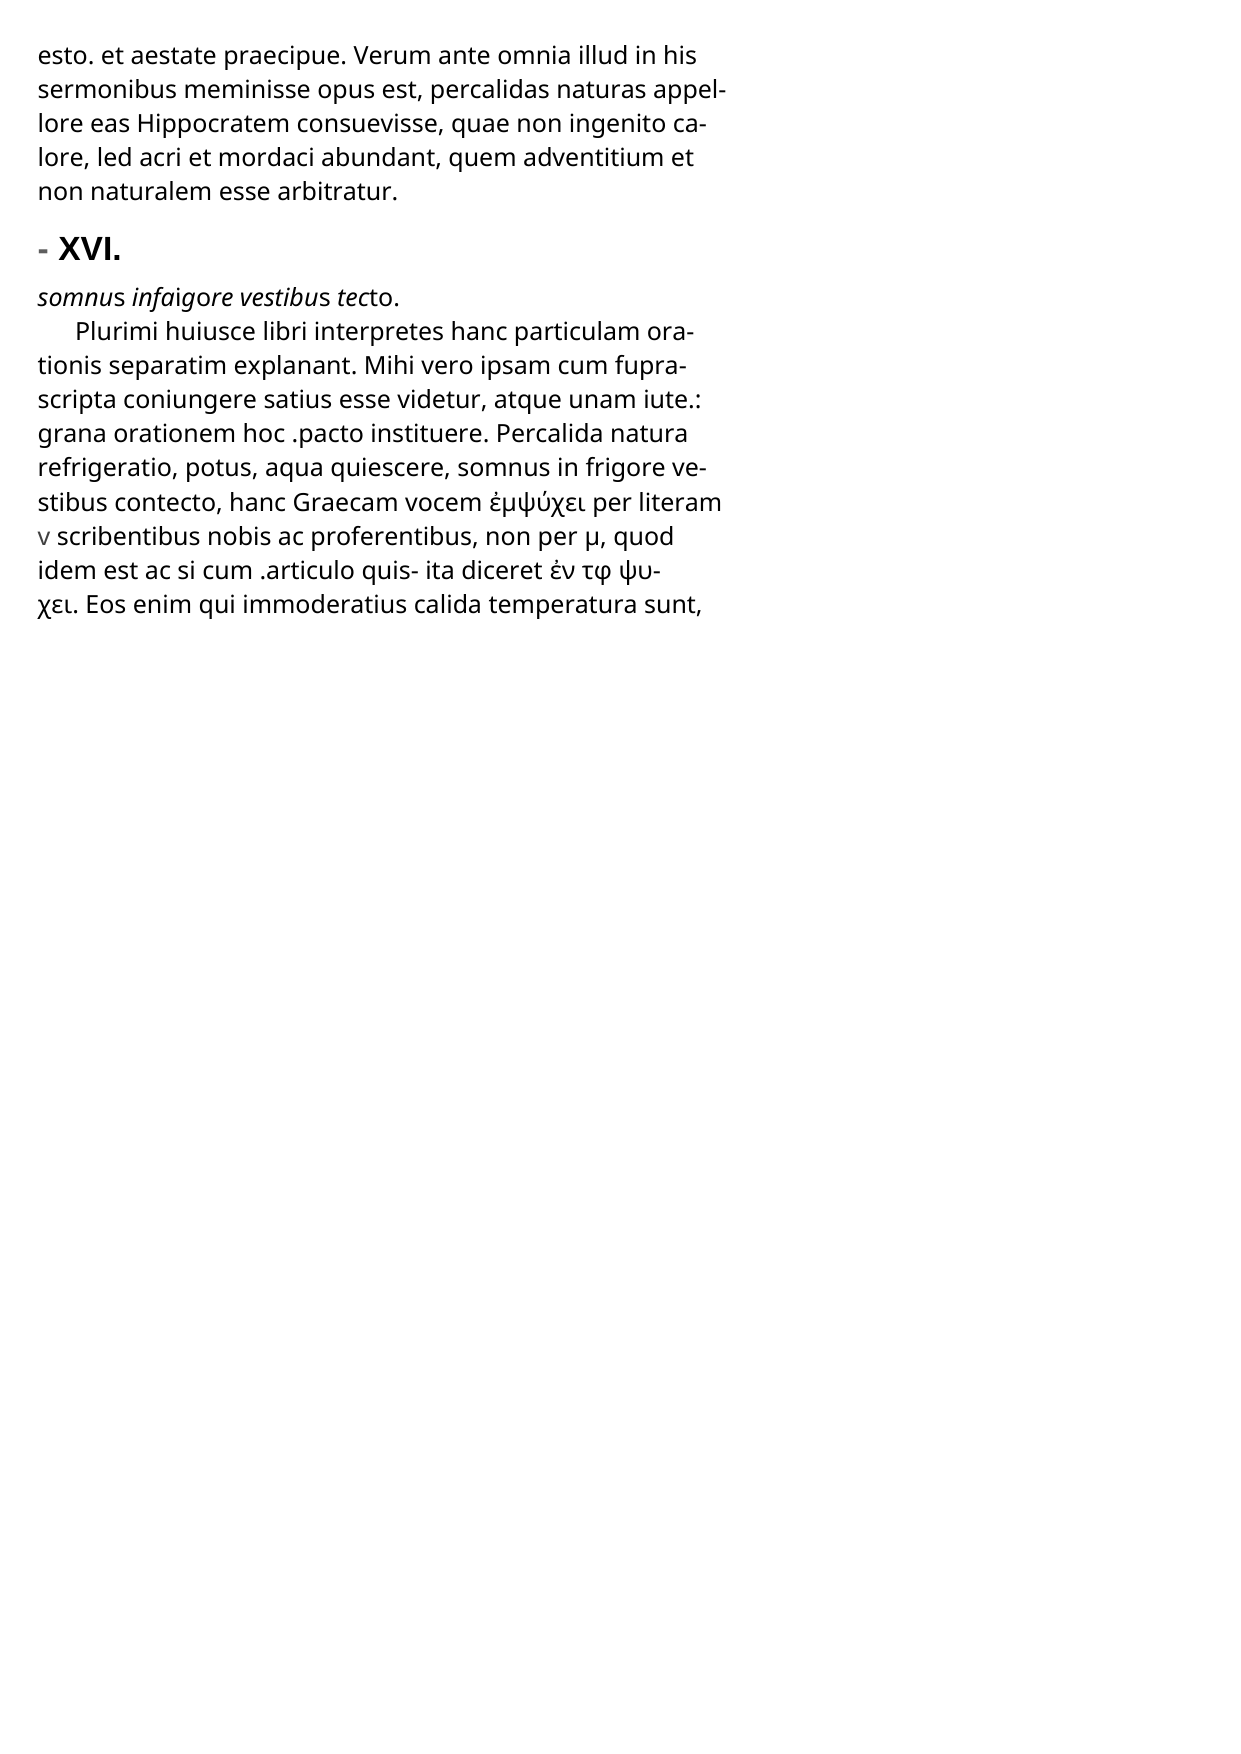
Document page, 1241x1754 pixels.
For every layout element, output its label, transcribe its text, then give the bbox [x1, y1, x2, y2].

text somnus infaigore vestibus tecto. [37, 280, 1203, 314]
text esto. et aestate praecipue. Verum ante omnia illud in his sermonibus meminisse opus est, percalidas naturas appel- lore eas Hippocratem consuevisse, quae non ingenito ca- lore, led acri et mordaci abundant, quem adventitium et non naturalem esse arbitratur. [37, 37, 1203, 208]
text Plurimi huiusce libri interpretes hanc particulam ora- tionis separatim explanant. Mihi vero ipsam cum fupra- scripta coniungere satius esse videtur, atque unam iute.: grana orationem hoc .pacto instituere. Percalida natura refrigeratio, potus, aqua quiescere, somnus in frigore ve- stibus contecto, hanc Graecam vocem ἐμψύχει per literam v scribentibus nobis ac proferentibus, non per μ, quod idem est ac si cum .articulo quis- ita diceret ἐν τφ ψυ- χει. Eos enim qui immoderatius calida temperatura sunt, [37, 314, 1203, 620]
subtitle - XVI. [37, 229, 1203, 267]
